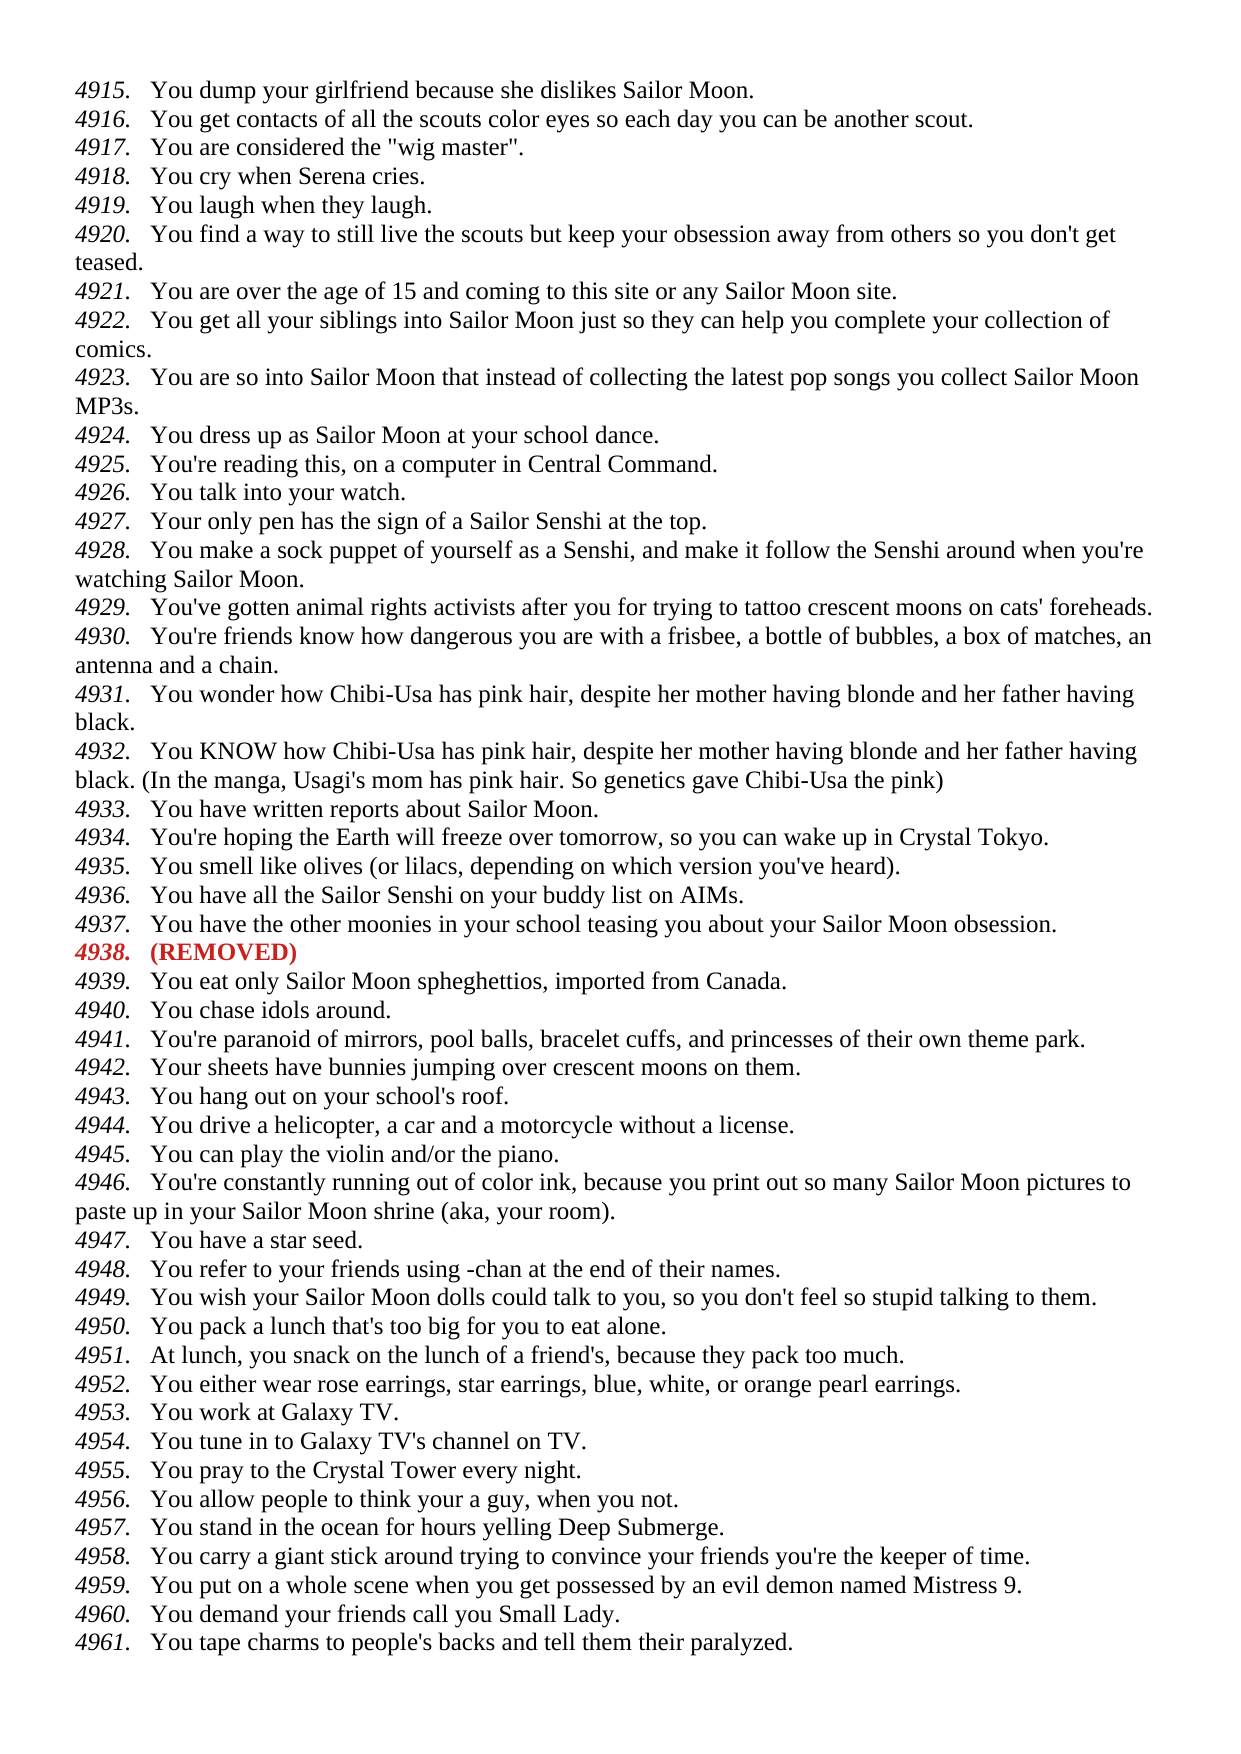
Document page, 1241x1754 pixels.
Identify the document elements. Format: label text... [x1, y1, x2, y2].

list You wish your Sailor Moon dolls could talk to you, so you don't feel so stupid talking to them. [75, 1282, 1165, 1311]
list You have written reports about Sailor Moon. [75, 794, 1165, 822]
list You're constantly running out of color ink, because you print out so many Sailor Moon pictures to paste up in your Sailor Moon shrine (aka, your room). [75, 1167, 1165, 1225]
list You allow people to think your a guy, when you not. [75, 1484, 1165, 1512]
list You pray to the Crystal Tower every night. [75, 1455, 1165, 1484]
list You tape charms to people's backs and tell them their paralyzed. [75, 1627, 1165, 1656]
list You smell like olives (or lilacs, depending on which version you've heard). [75, 851, 1165, 880]
list You carry a giant stick around trying to convince your friends you're the keeper of time. [75, 1541, 1165, 1570]
list You chase idols around. [75, 995, 1165, 1024]
list You hang out on your school's roof. [75, 1081, 1165, 1110]
list You get all your siblings into Sailor Moon just so they can help you complete your collection of comics. [75, 305, 1165, 362]
list You've gotten animal rights activists after you for trying to tattoo crescent moons on cats' foreheads. [75, 592, 1165, 621]
list You have all the Sailor Senshi on your buddy list on AIMs. [75, 880, 1165, 909]
list You cry when Serena cries. [75, 161, 1165, 190]
list You KNOW how Chibi-Usa has pink hair, despite her mother having blonde and her father having black. (In the manga, Usagi's mom has pink hair. So genetics gave Chibi-Usa the pink) [75, 736, 1165, 794]
list You're paranoid of mirrors, pool balls, bracelet cuffs, and princesses of their own theme park. [75, 1024, 1165, 1052]
list You get contacts of all the scouts color eyes so each day you can be another scout. [75, 104, 1165, 132]
list You dump your girlfriend because she dislikes Sailor Moon. [75, 75, 1165, 104]
list You eat only Sailor Moon spheghettios, imported from Canada. [75, 966, 1165, 995]
list You have a star seed. [75, 1225, 1165, 1254]
list You wonder how Chibi-Usa has pink hair, despite her mother having blonde and her father having black. [75, 679, 1165, 736]
list You make a sock puppet of yourself as a Senshi, and make it follow the Senshi around when you're watching Sailor Moon. [75, 535, 1165, 592]
list You're reading this, on a computer in Central Command. [75, 449, 1165, 477]
list You work at Galaxy TV. [75, 1397, 1165, 1426]
list You demand your friends call you Small Lady. [75, 1599, 1165, 1627]
list You're hoping the Earth will freeze over tomorrow, so you can wake up in Crystal Tokyo. [75, 822, 1165, 851]
list You stand in the ocean for hours yelling Deep Submerge. [75, 1512, 1165, 1541]
list You talk into your watch. [75, 477, 1165, 506]
list Your only pen has the sign of a Sailor Senshi at the top. [75, 506, 1165, 535]
list At lunch, you snack on the lunch of a friend's, because they pack too much. [75, 1340, 1165, 1369]
list You laugh when they laugh. [75, 190, 1165, 219]
list You're friends know how dangerous you are with a frisbee, a bottle of bubbles, a box of matches, an antenna and a chain. [75, 621, 1165, 679]
list You are over the age of 15 and coming to this site or any Sailor Moon site. [75, 276, 1165, 305]
list You are so into Sailor Moon that instead of collecting the latest pop songs you collect Sailor Moon MP3s. [75, 362, 1165, 420]
list You dress up as Sailor Moon at your school dance. [75, 420, 1165, 449]
list You tune in to Galaxy TV's channel on TV. [75, 1426, 1165, 1455]
list (REMOVED) [75, 937, 1165, 966]
list You either wear rose earrings, star earrings, blue, white, or orange pearl earrings. [75, 1369, 1165, 1397]
list You find a way to still live the scouts but keep your obsession away from others so you don't get teased. [75, 219, 1165, 276]
list You drive a helicopter, a car and a motorcycle without a license. [75, 1110, 1165, 1139]
list Your sheets have bunnies jumping over crescent moons on them. [75, 1052, 1165, 1081]
list You are considered the "wig master". [75, 132, 1165, 161]
list You refer to your friends using -chan at the end of their names. [75, 1254, 1165, 1282]
list You pack a lunch that's too big for you to eat alone. [75, 1311, 1165, 1340]
list You can play the violin and/or the piano. [75, 1139, 1165, 1167]
list You have the other moonies in your school teasing you about your Sailor Moon obsession. [75, 909, 1165, 937]
list You put on a whole scene when you get possessed by an evil demon named Mistress 9. [75, 1570, 1165, 1599]
